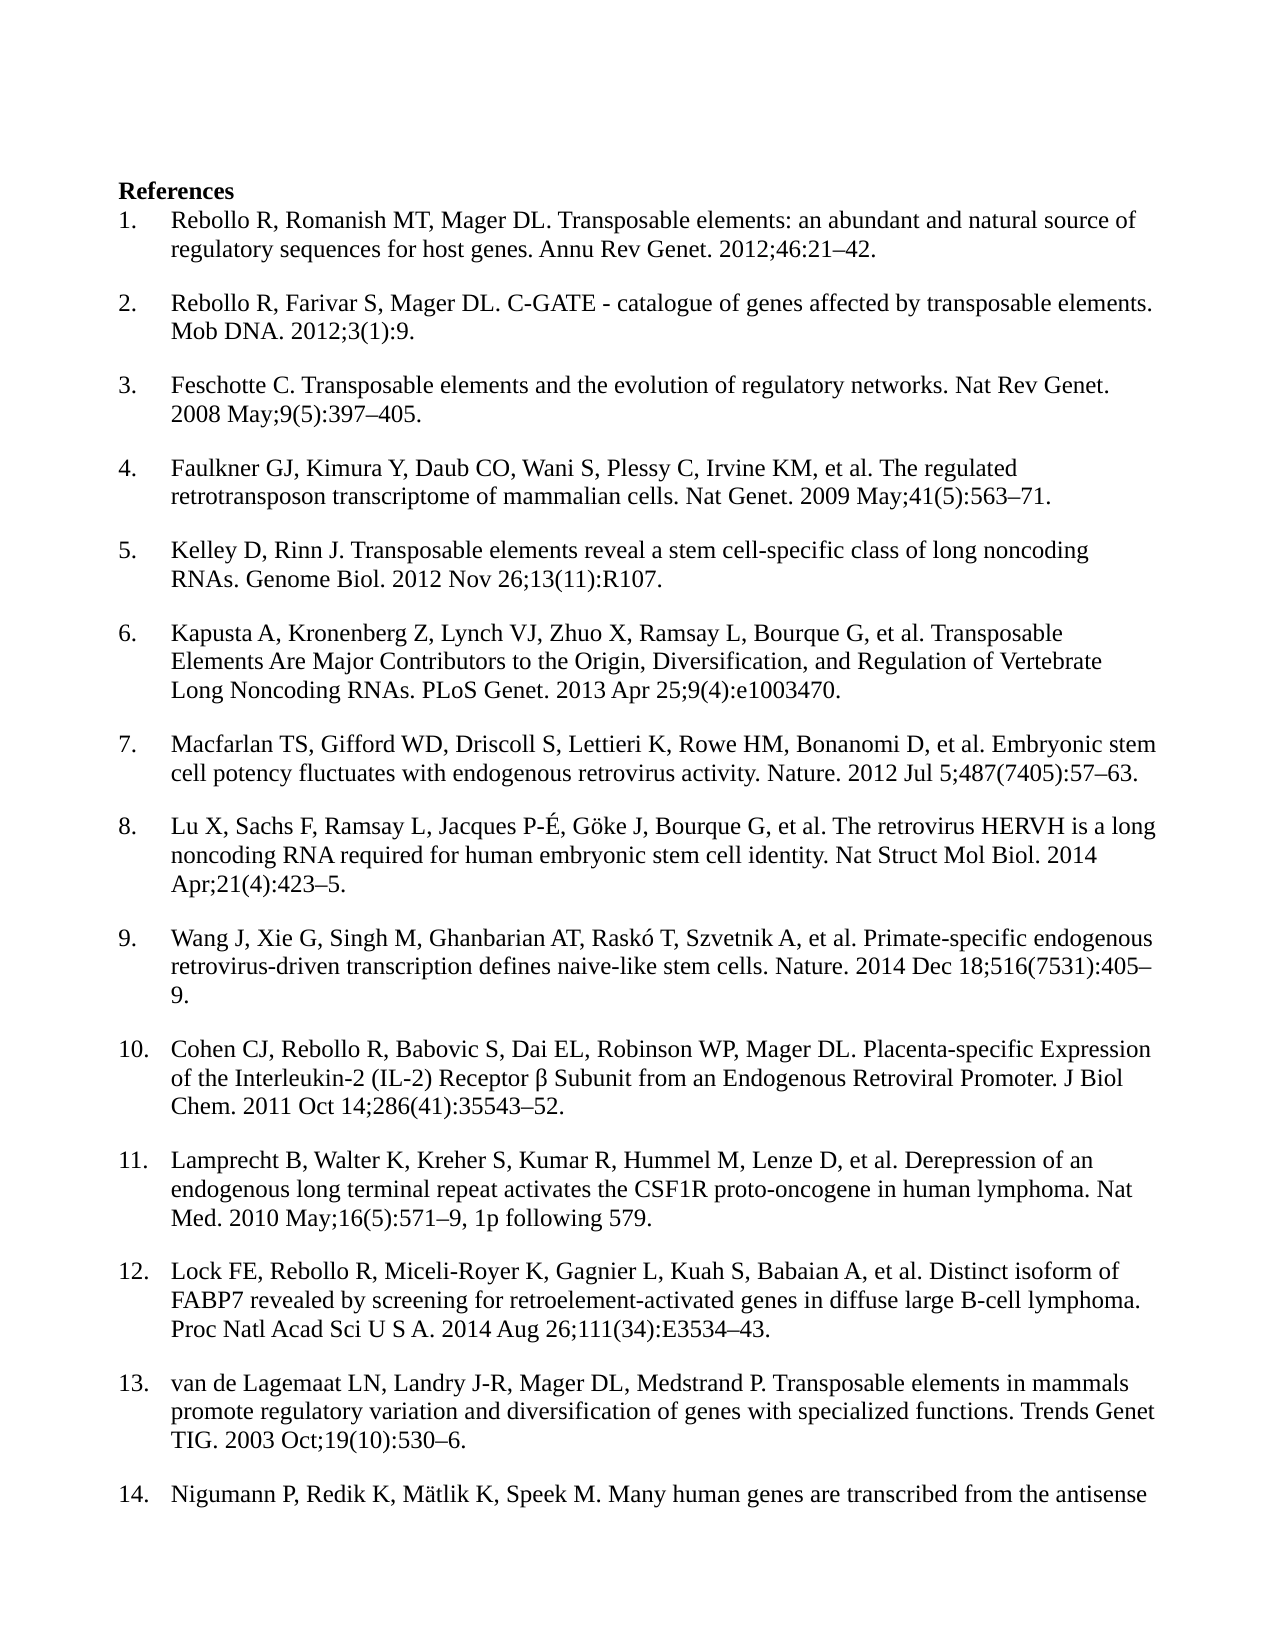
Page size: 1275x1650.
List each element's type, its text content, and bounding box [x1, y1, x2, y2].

text 6. Kapusta A, Kronenberg Z, Lynch VJ, Zhuo X, Ramsay L, Bourque G, et al. Transposable Elements Are Major Contributors to the Origin, Diversification, and Regulation of Vertebrate Long Noncoding RNAs. PLoS Genet. 2013 Apr 25;9(4):e1003470. [118, 618, 1157, 704]
text References [118, 176, 1157, 205]
text 5. Kelley D, Rinn J. Transposable elements reveal a stem cell-specific class of long noncoding RNAs. Genome Biol. 2012 Nov 26;13(11):R107. [118, 535, 1157, 593]
text 1. Rebollo R, Romanish MT, Mager DL. Transposable elements: an abundant and natural source of regulatory sequences for host genes. Annu Rev Genet. 2012;46:21–42. [118, 205, 1157, 263]
text 4. Faulkner GJ, Kimura Y, Daub CO, Wani S, Plessy C, Irvine KM, et al. The regulated retrotransposon transcriptome of mammalian cells. Nat Genet. 2009 May;41(5):563–71. [118, 453, 1157, 510]
text 7. Macfarlan TS, Gifford WD, Driscoll S, Lettieri K, Rowe HM, Bonanomi D, et al. Embryonic stem cell potency fluctuates with endogenous retrovirus activity. Nature. 2012 Jul 5;487(7405):57–63. [118, 729, 1157, 786]
text 13. van de Lagemaat LN, Landry J-R, Mager DL, Medstrand P. Transposable elements in mammals promote regulatory variation and diversification of genes with specialized functions. Trends Genet TIG. 2003 Oct;19(10):530–6. [118, 1368, 1157, 1454]
text 2. Rebollo R, Farivar S, Mager DL. C-GATE - catalogue of genes affected by transposable elements. Mob DNA. 2012;3(1):9. [118, 288, 1157, 345]
text 11. Lamprecht B, Walter K, Kreher S, Kumar R, Hummel M, Lenze D, et al. Derepression of an endogenous long terminal repeat activates the CSF1R proto-oncogene in human lymphoma. Nat Med. 2010 May;16(5):571–9, 1p following 579. [118, 1145, 1157, 1231]
text 14. Nigumann P, Redik K, Mätlik K, Speek M. Many human genes are transcribed from the antisense [118, 1479, 1157, 1508]
text 12. Lock FE, Rebollo R, Miceli-Royer K, Gagnier L, Kuah S, Babaian A, et al. Distinct isoform of FABP7 revealed by screening for retroelement-activated genes in diffuse large B-cell lymphoma. Proc Natl Acad Sci U S A. 2014 Aug 26;111(34):E3534–43. [118, 1256, 1157, 1343]
text 9. Wang J, Xie G, Singh M, Ghanbarian AT, Raskó T, Szvetnik A, et al. Primate-specific endogenous retrovirus-driven transcription defines naive-like stem cells. Nature. 2014 Dec 18;516(7531):405–9. [118, 923, 1157, 1009]
text 10. Cohen CJ, Rebollo R, Babovic S, Dai EL, Robinson WP, Mager DL. Placenta-specific Expression of the Interleukin-2 (IL-2) Receptor β Subunit from an Endogenous Retroviral Promoter. J Biol Chem. 2011 Oct 14;286(41):35543–52. [118, 1034, 1157, 1120]
text 8. Lu X, Sachs F, Ramsay L, Jacques P-É, Göke J, Bourque G, et al. The retrovirus HERVH is a long noncoding RNA required for human embryonic stem cell identity. Nat Struct Mol Biol. 2014 Apr;21(4):423–5. [118, 811, 1157, 898]
text 3. Feschotte C. Transposable elements and the evolution of regulatory networks. Nat Rev Genet. 2008 May;9(5):397–405. [118, 370, 1157, 428]
